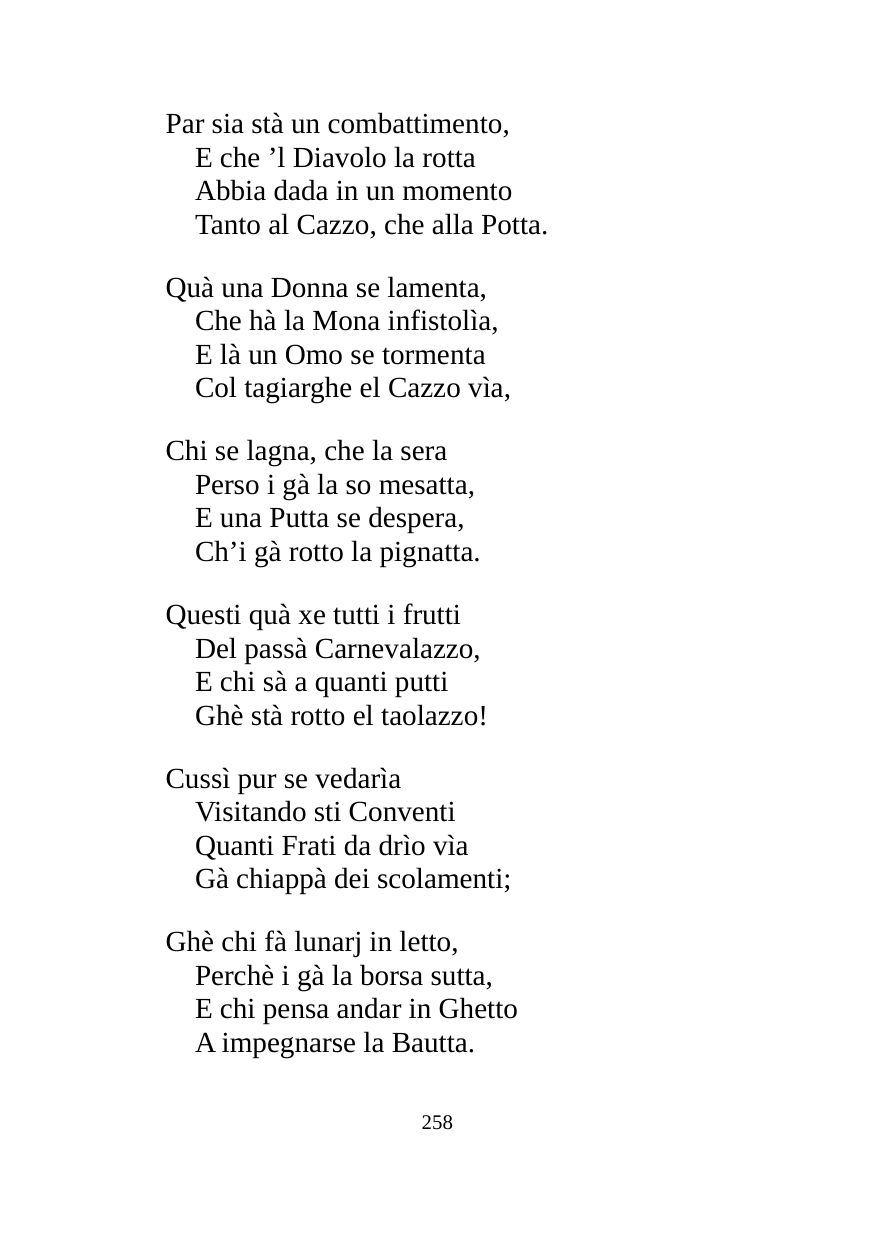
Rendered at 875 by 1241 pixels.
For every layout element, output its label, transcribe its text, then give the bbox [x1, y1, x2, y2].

text Ghè chi fà lunarj in letto, Perchè i gà la borsa sutta, E chi pensa andar in Ghetto A impegnarse la Bautta. [165, 924, 768, 1059]
text Questi quà xe tutti i frutti Del passà Carnevalazzo, E chi sà a quanti putti Ghè stà rotto el taolazzo! [165, 597, 768, 731]
text Chi se lagna, che la sera Perso i gà la so mesatta, E una Putta se despera, Ch’i gà rotto la pignatta. [165, 433, 768, 568]
text Par sia stà un combattimento, E che ’l Diavolo la rotta Abbia dada in un momento Tanto al Cazzo, che alla Potta. [165, 106, 768, 240]
text Quà una Donna se lamenta, Che hà la Mona infistolìa, E là un Omo se tormenta Col tagiarghe el Cazzo vìa, [165, 270, 768, 404]
text Cussì pur se vedarìa Visitando sti Conventi Quanti Frati da drìo vìa Gà chiappà dei scolamenti; [165, 761, 768, 895]
